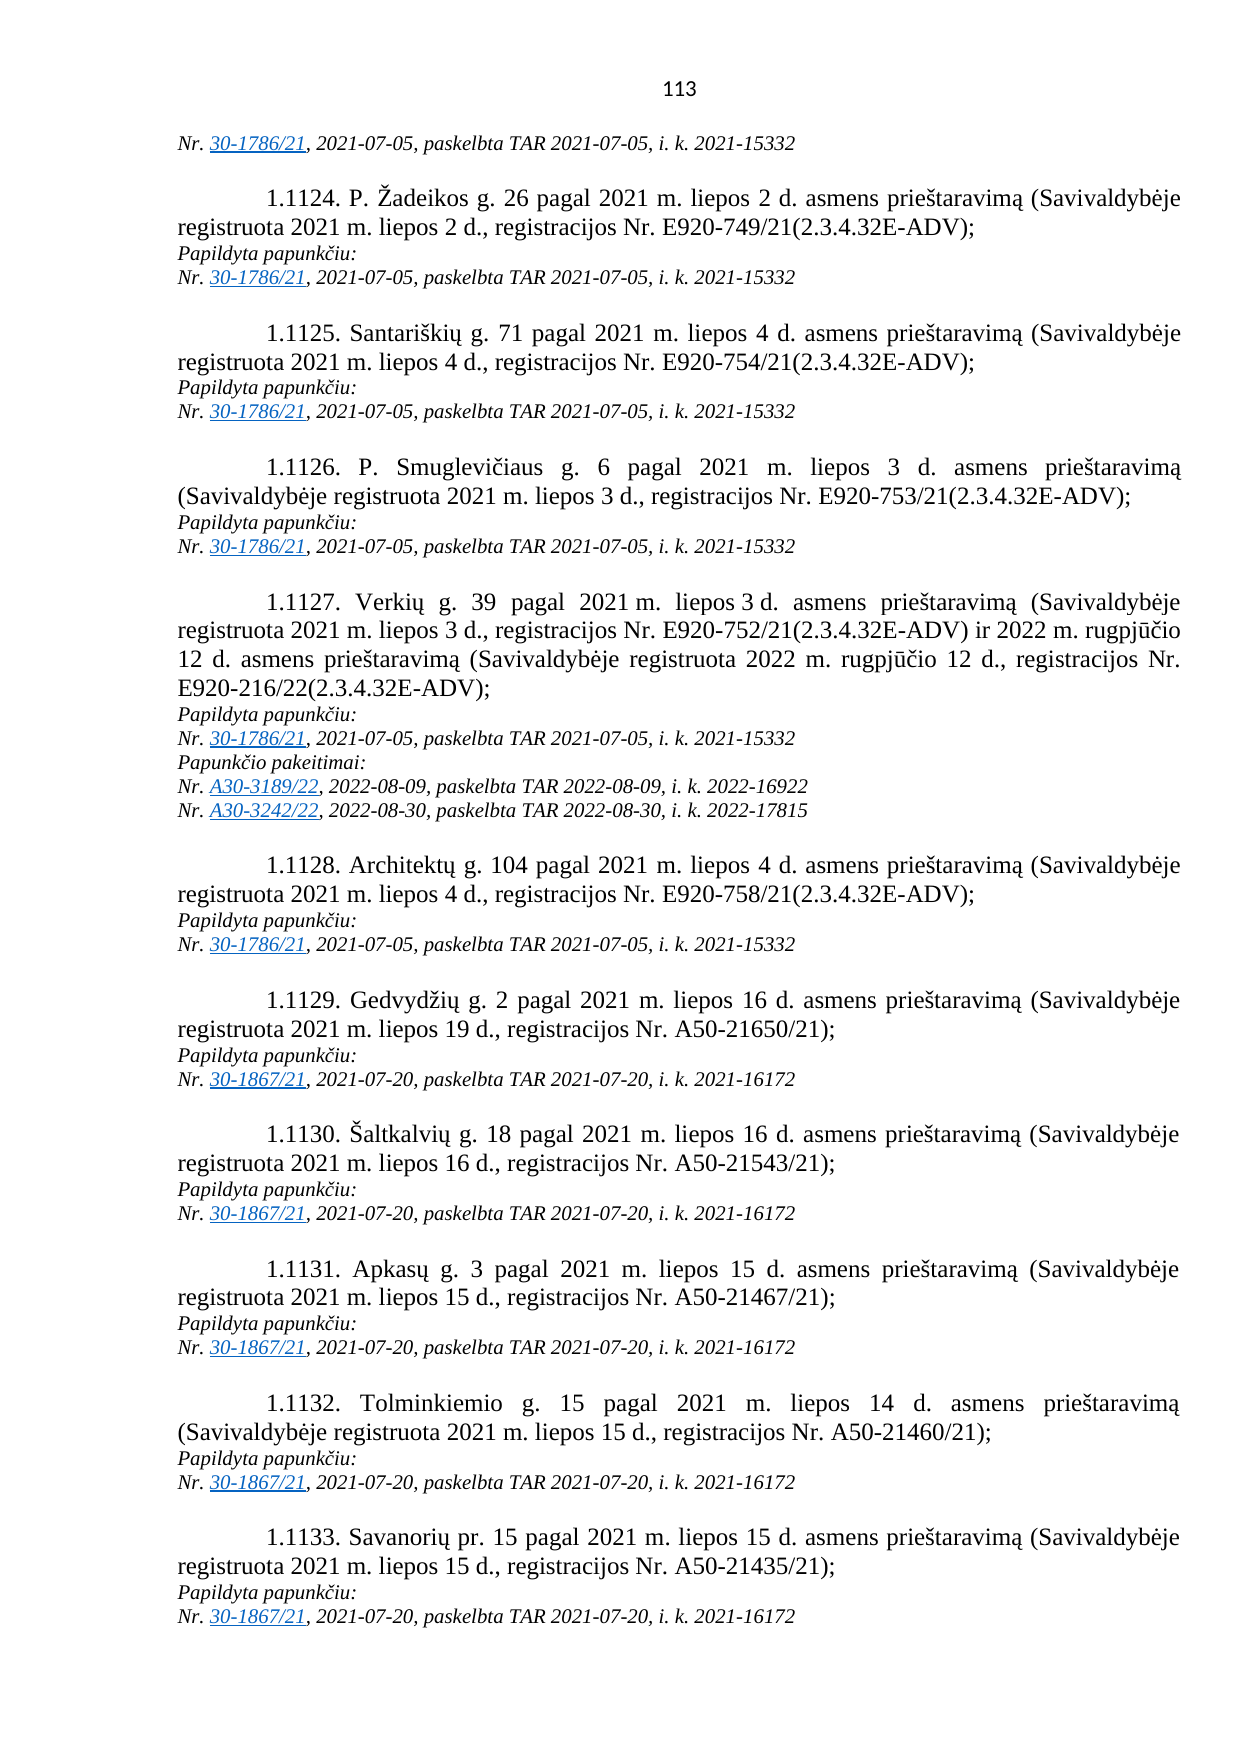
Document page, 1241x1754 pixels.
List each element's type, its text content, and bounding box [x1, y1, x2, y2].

text Papildyta papunkčiu: [177, 510, 1181, 534]
text 1.1131. Apkasų g. 3 pagal 2021 m. liepos 15 d. asmens prieštaravimą (Savivaldybėje registruota 2021 m. liepos 15 d., registracijos Nr. A50-21467/21); [177, 1254, 1181, 1311]
text Nr. 30-1786/21, 2021-07-05, paskelbta TAR 2021-07-05, i. k. 2021-15332 [177, 265, 1181, 289]
text 1.1128. Architektų g. 104 pagal 2021 m. liepos 4 d. asmens prieštaravimą (Savivaldybėje registruota 2021 m. liepos 4 d., registracijos Nr. E920-758/21(2.3.4.32E-ADV); [177, 851, 1181, 908]
text Papildyta papunkčiu: [177, 1580, 1181, 1604]
text Papildyta papunkčiu: [177, 375, 1181, 399]
text Papildyta papunkčiu: [177, 1446, 1181, 1470]
text Nr. 30-1786/21, 2021-07-05, paskelbta TAR 2021-07-05, i. k. 2021-15332 [177, 399, 1181, 423]
text Nr. 30-1786/21, 2021-07-05, paskelbta TAR 2021-07-05, i. k. 2021-15332 [177, 131, 1181, 155]
text Papildyta papunkčiu: [177, 241, 1181, 265]
text Papunkčio pakeitimai: [177, 750, 1181, 774]
text Nr. 30-1786/21, 2021-07-05, paskelbta TAR 2021-07-05, i. k. 2021-15332 [177, 932, 1181, 956]
text Nr. A30-3189/22, 2022-08-09, paskelbta TAR 2022-08-09, i. k. 2022-16922 [177, 774, 1181, 798]
text Nr. 30-1786/21, 2021-07-05, paskelbta TAR 2021-07-05, i. k. 2021-15332 [177, 726, 1181, 750]
text Papildyta papunkčiu: [177, 908, 1181, 932]
text Nr. 30-1867/21, 2021-07-20, paskelbta TAR 2021-07-20, i. k. 2021-16172 [177, 1067, 1181, 1091]
text 1.1130. Šaltkalvių g. 18 pagal 2021 m. liepos 16 d. asmens prieštaravimą (Savivaldybėje registruota 2021 m. liepos 16 d., registracijos Nr. A50-21543/21); [177, 1119, 1181, 1177]
text Papildyta papunkčiu: [177, 1311, 1181, 1335]
text Nr. 30-1867/21, 2021-07-20, paskelbta TAR 2021-07-20, i. k. 2021-16172 [177, 1470, 1181, 1494]
text 1.1133. Savanorių pr. 15 pagal 2021 m. liepos 15 d. asmens prieštaravimą (Savivaldybėje registruota 2021 m. liepos 15 d., registracijos Nr. A50-21435/21); [177, 1522, 1181, 1580]
text Papildyta papunkčiu: [177, 702, 1181, 726]
text Nr. 30-1867/21, 2021-07-20, paskelbta TAR 2021-07-20, i. k. 2021-16172 [177, 1335, 1181, 1359]
text 1.1129. Gedvydžių g. 2 pagal 2021 m. liepos 16 d. asmens prieštaravimą (Savivaldybėje registruota 2021 m. liepos 19 d., registracijos Nr. A50-21650/21); [177, 985, 1181, 1042]
text Papildyta papunkčiu: [177, 1177, 1181, 1201]
text 1.1124. P. Žadeikos g. 26 pagal 2021 m. liepos 2 d. asmens prieštaravimą (Savivaldybėje registruota 2021 m. liepos 2 d., registracijos Nr. E920-749/21(2.3.4.32E-ADV); [177, 183, 1181, 241]
text Nr. A30-3242/22, 2022-08-30, paskelbta TAR 2022-08-30, i. k. 2022-17815 [177, 798, 1181, 822]
text 1.1125. Santariškių g. 71 pagal 2021 m. liepos 4 d. asmens prieštaravimą (Savivaldybėje registruota 2021 m. liepos 4 d., registracijos Nr. E920-754/21(2.3.4.32E-ADV); [177, 318, 1181, 375]
text Nr. 30-1786/21, 2021-07-05, paskelbta TAR 2021-07-05, i. k. 2021-15332 [177, 534, 1181, 558]
text Nr. 30-1867/21, 2021-07-20, paskelbta TAR 2021-07-20, i. k. 2021-16172 [177, 1201, 1181, 1225]
text Papildyta papunkčiu: [177, 1042, 1181, 1067]
text 1.1126. P. Smuglevičiaus g. 6 pagal 2021 m. liepos 3 d. asmens prieštaravimą (Savivaldybėje registruota 2021 m. liepos 3 d., registracijos Nr. E920-753/21(2.3.4.32E-ADV); [177, 452, 1181, 510]
text 1.1127. Verkių g. 39 pagal 2021 m. liepos 3 d. asmens prieštaravimą (Savivaldybėje registruota 2021 m. liepos 3 d., registracijos Nr. E920-752/21(2.3.4.32E-ADV) ir 2022 m. rugpjūčio 12 d. asmens prieštaravimą (Savivaldybėje registruota 2022 m. rugpjūčio 12 d., registracijos Nr. E920-216/22(2.3.4.32E-ADV); [177, 587, 1181, 702]
text Nr. 30-1867/21, 2021-07-20, paskelbta TAR 2021-07-20, i. k. 2021-16172 [177, 1604, 1181, 1628]
text 1.1132. Tolminkiemio g. 15 pagal 2021 m. liepos 14 d. asmens prieštaravimą (Savivaldybėje registruota 2021 m. liepos 15 d., registracijos Nr. A50-21460/21); [177, 1388, 1181, 1446]
